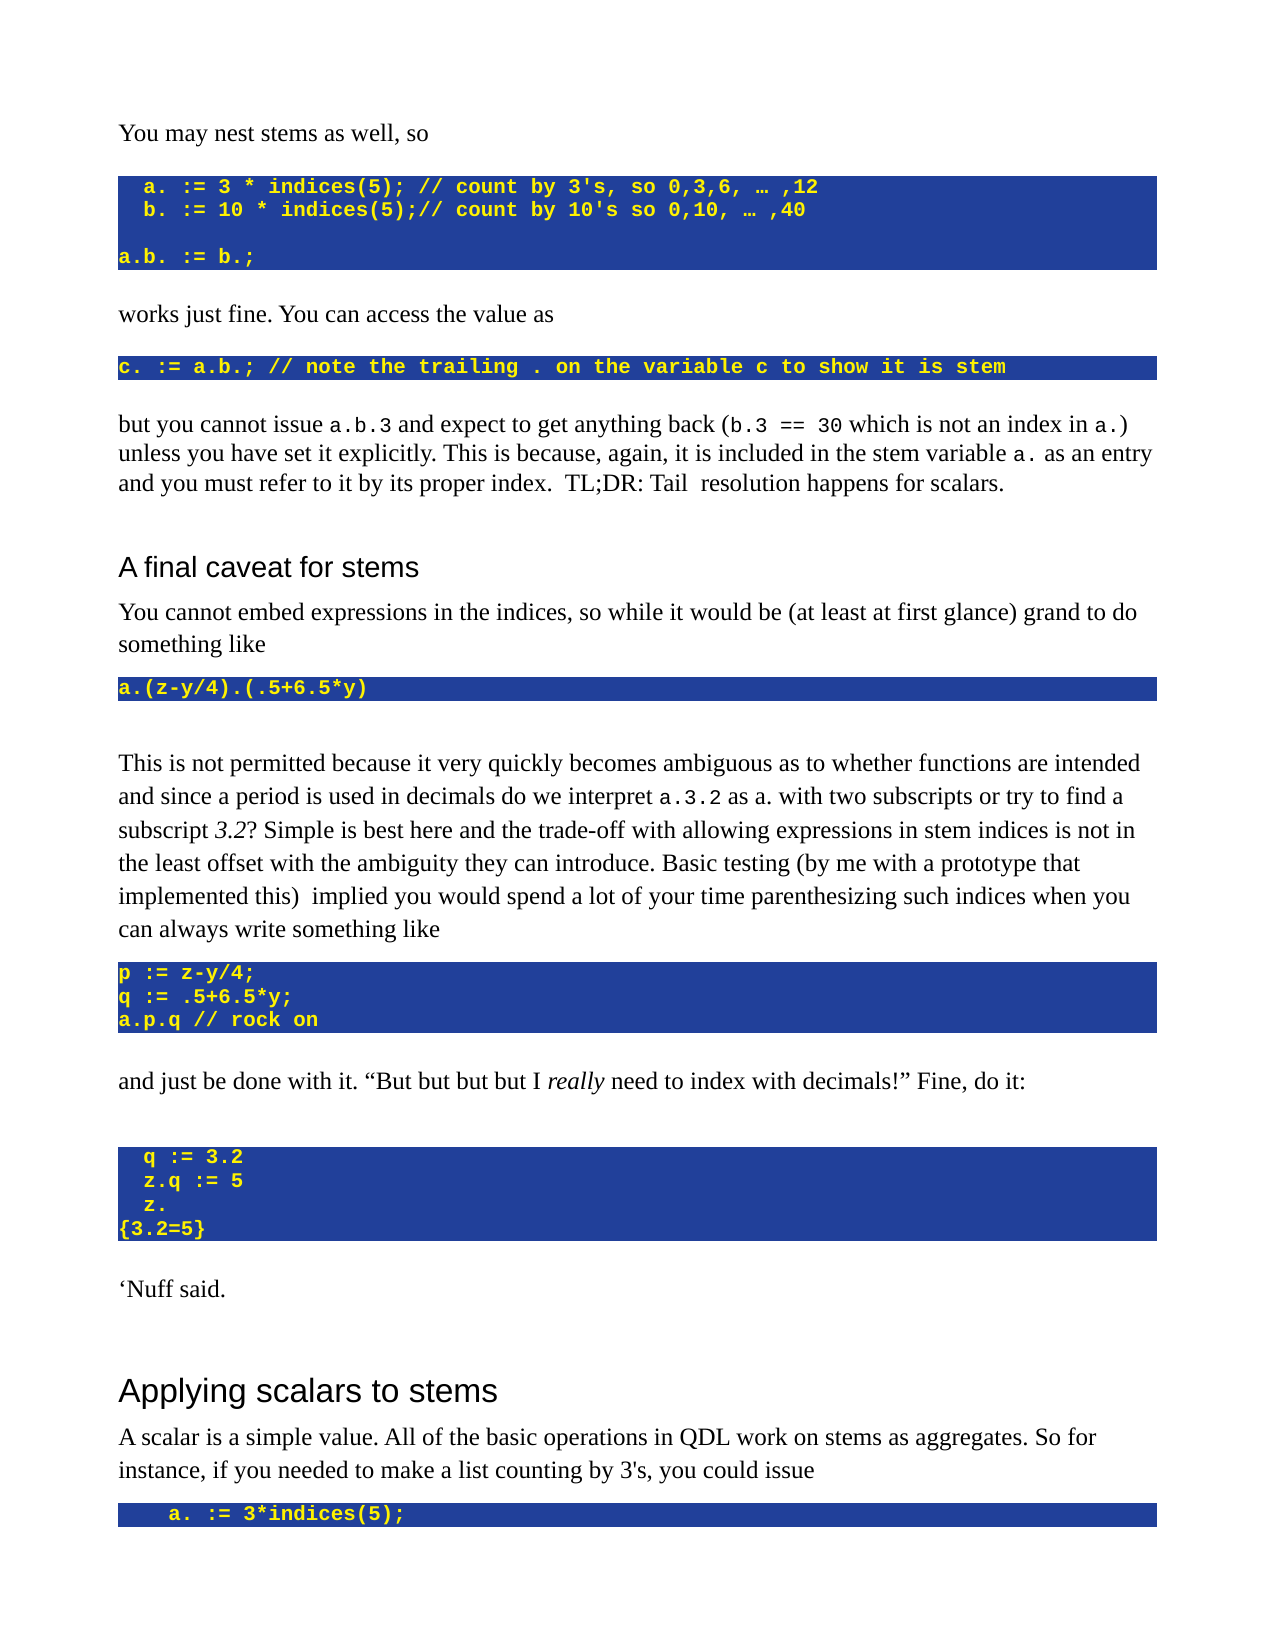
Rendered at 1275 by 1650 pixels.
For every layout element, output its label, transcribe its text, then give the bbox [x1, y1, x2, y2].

text p := z-y/4; [118, 962, 1157, 986]
text but you cannot issue a.b.3 and expect to get anything back (b.3 == 30 which is not an index in a.) unless you have set it explicitly. This is because, again, it is included in the stem variable a. as an entry and you must refer to it by its proper index. TL;DR: Tail resolution happens for scalars. [118, 409, 1157, 497]
text ‘Nuff said. [118, 1241, 1157, 1303]
text b. := 10 * indices(5);// count by 10's so 0,10, … ,40 [118, 199, 1157, 223]
text This is not permitted because it very quickly becomes ambiguous as to whether functions are intended and since a period is used in decimals do we interpret a.3.2 as a. with two subscripts or try to find a subscript 3.2? Simple is best here and the trade-off with allowing expressions in stem indices is not in the least offset with the ambiguity they can introduce. Basic testing (by me with a prototype that implemented this) implied you would spend a lot of your time parenthesizing such indices when you can always write something like [118, 748, 1157, 943]
text a. := 3 * indices(5); // count by 3's, so 0,3,6, … ,12 [118, 176, 1157, 199]
text You cannot embed expressions in the indices, so while it would be (at least at first glance) grand to do something like [118, 597, 1157, 658]
text works just fine. You can access the value as [118, 299, 1157, 328]
text a.(z-y/4).(.5+6.5*y) [118, 677, 1157, 701]
text q := 3.2 [118, 1147, 1157, 1170]
text a.b. := b.; [118, 247, 1157, 270]
text a. := 3*indices(5); [118, 1503, 1157, 1527]
text c. := a.b.; // note the trailing . on the variable c to show it is stem [118, 356, 1157, 380]
subtitle Applying scalars to stems [118, 1371, 1157, 1410]
text You may nest stems as well, so [118, 118, 1157, 147]
text {3.2=5} [118, 1217, 1157, 1241]
subtitle A final caveat for stems [118, 551, 1157, 584]
text a.p.q // rock on [118, 1009, 1157, 1033]
text A scalar is a simple value. All of the basic operations in QDL work on stems as aggregates. So for instance, if you needed to make a list counting by 3's, you could issue [118, 1422, 1157, 1484]
text q := .5+6.5*y; [118, 986, 1157, 1009]
text and just be done with it. “But but but but I really need to index with decimals!” Fine, do it: [118, 1033, 1157, 1128]
text z. [118, 1194, 1157, 1217]
text z.q := 5 [118, 1170, 1157, 1194]
